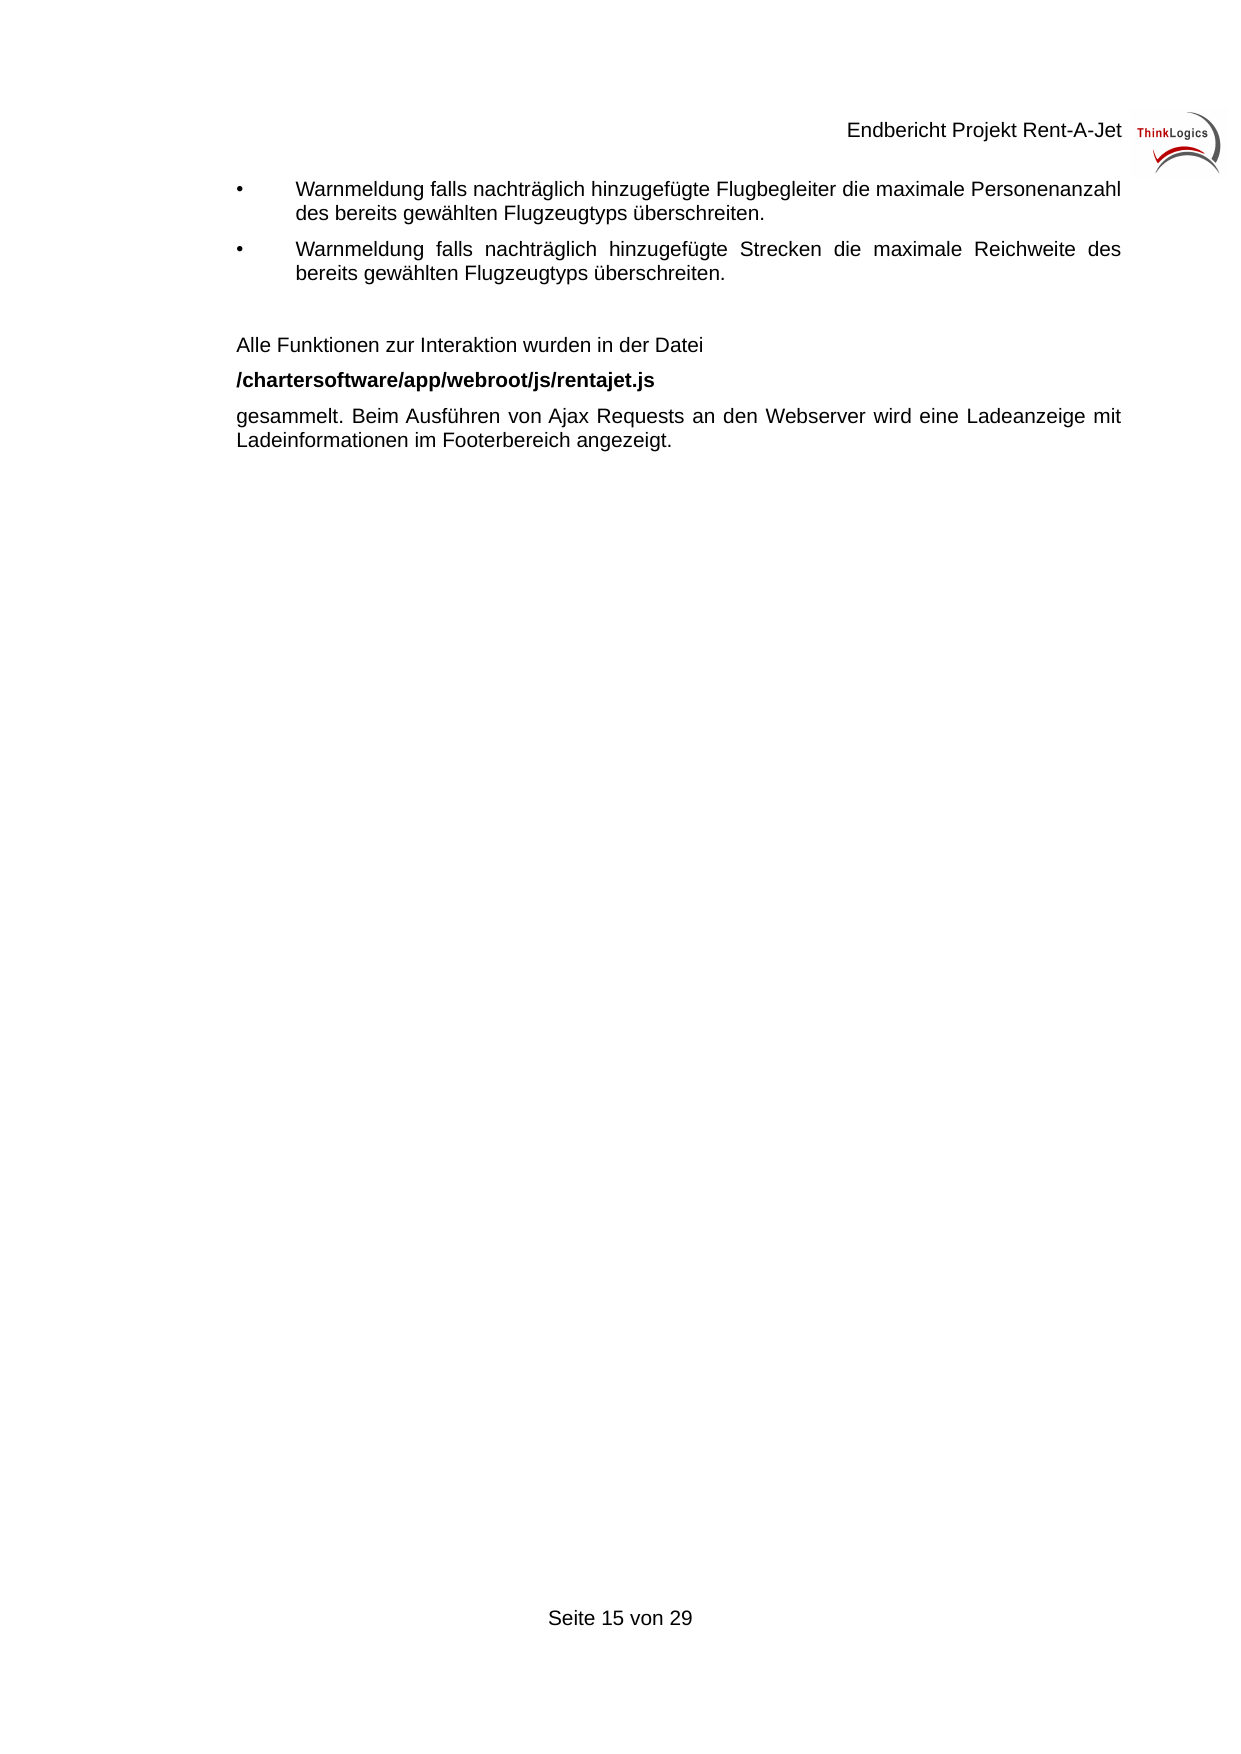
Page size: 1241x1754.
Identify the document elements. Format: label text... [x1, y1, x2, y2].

text /chartersoftware/app/webroot/js/rentajet.js [236, 368, 1122, 392]
list Warnmeldung falls nachträglich hinzugefügte Strecken die maximale Reichweite des bereits gewählten Flugzeugtyps überschreiten. [236, 237, 1122, 285]
text gesammelt. Beim Ausführen von Ajax Requests an den Webserver wird eine Ladeanzeige mit Ladeinformationen im Footerbereich angezeigt. [236, 404, 1122, 452]
text Alle Funktionen zur Interaktion wurden in der Datei [236, 332, 1122, 356]
picture [1130, 107, 1230, 178]
list Warnmeldung falls nachträglich hinzugefügte Flugbegleiter die maximale Personenanzahl des bereits gewählten Flugzeugtyps überschreiten. [236, 177, 1122, 225]
